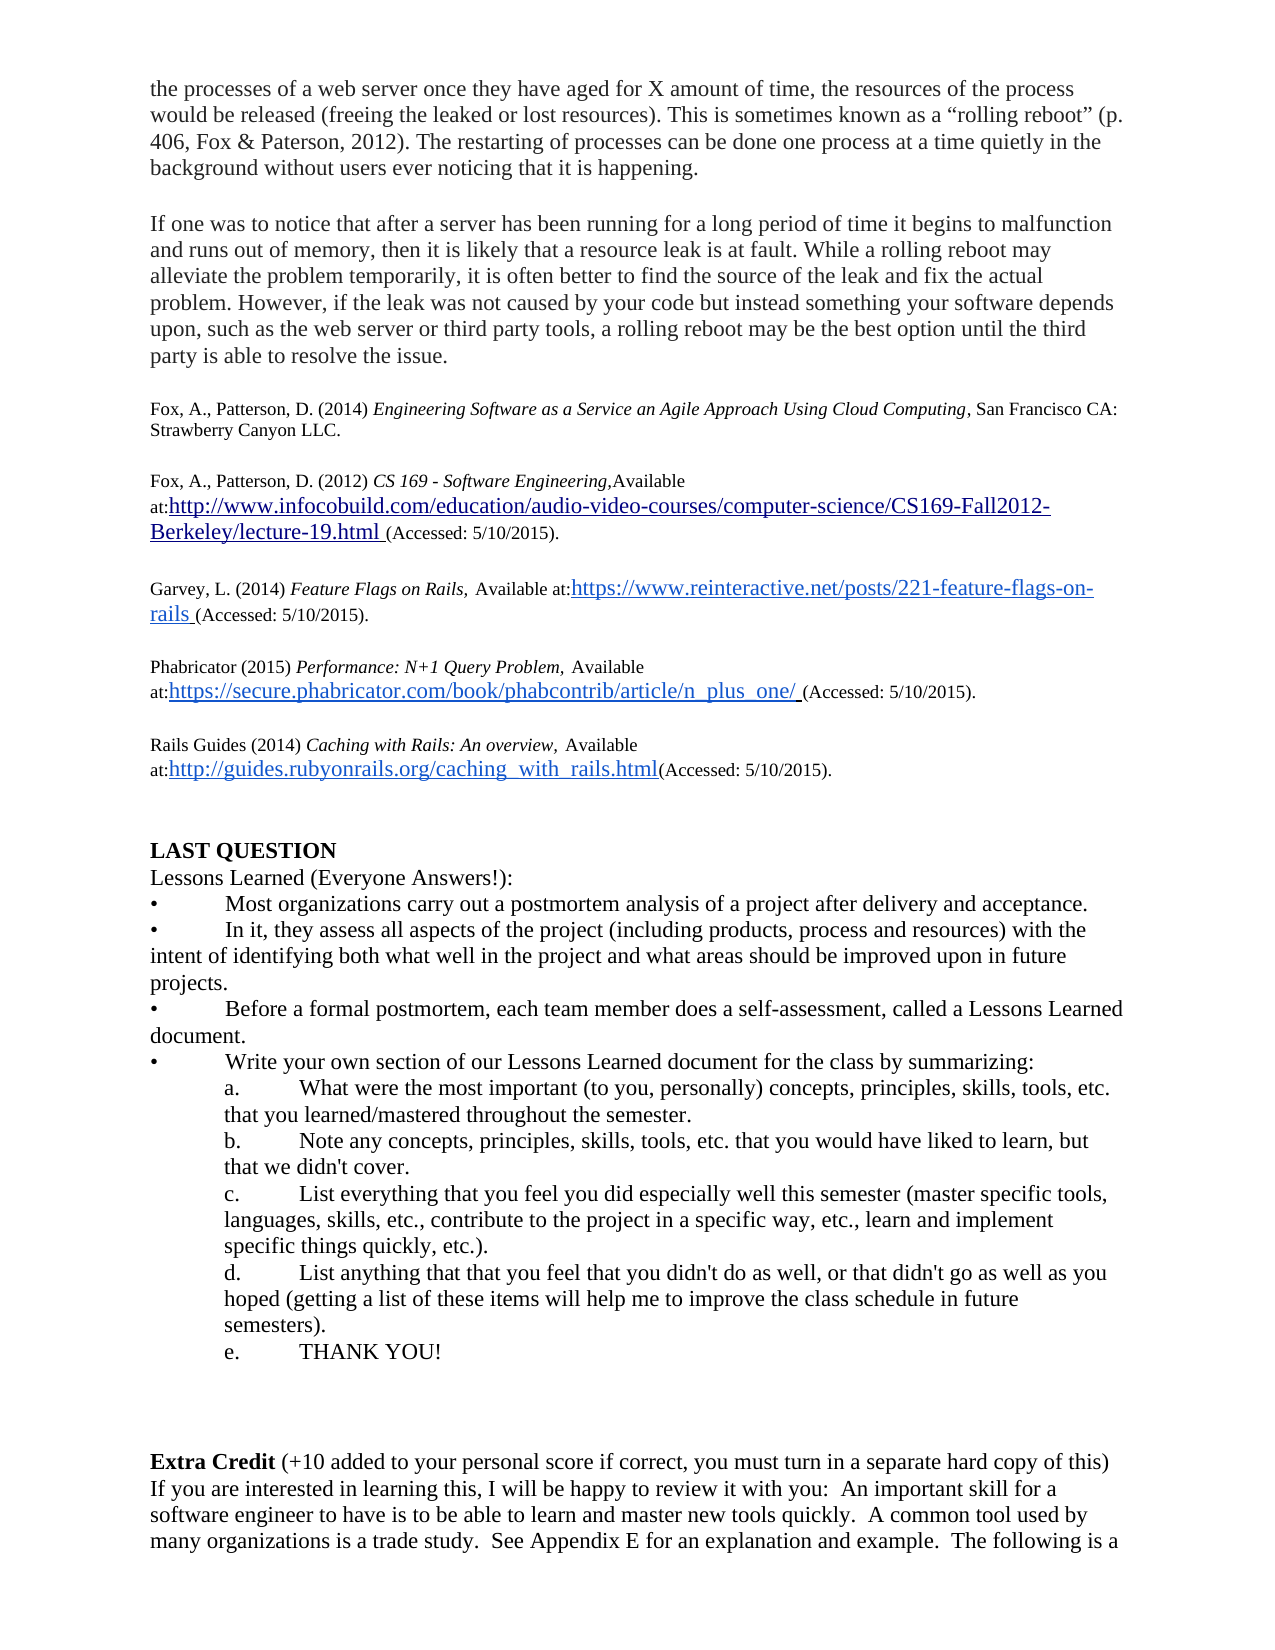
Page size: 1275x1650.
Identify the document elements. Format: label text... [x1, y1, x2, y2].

text Phabricator (2015) Performance: N+1 Query Problem, Available at:https://secure.phabricator.com/book/phabcontrib/article/n_plus_one/ (Accessed: 5/10/2015). [150, 656, 1125, 704]
text a. What were the most important (to you, personally) concepts, principles, skills, tools, etc. that you learned/mastered throughout the semester. [224, 1074, 1125, 1127]
text • Before a formal postmortem, each team member does a self-assessment, called a Lessons Learned document. [150, 995, 1125, 1048]
text • Most organizations carry out a postmortem analysis of a project after delivery and acceptance. [150, 890, 1125, 916]
text Rails Guides (2014) Caching with Rails: An overview, Available at:http://guides.rubyonrails.org/caching_with_rails.html(Accessed: 5/10/2015). [150, 733, 1125, 781]
text Extra Credit (+10 added to your personal score if correct, you must turn in a separate hard copy of this) If you are interested in learning this, I will be happy to review it with you: An important skill for a software engineer to have is to be able to learn and master new tools quickly. A common tool used by many organizations is a trade study. See Appendix E for an explanation and example. The following is a [150, 1448, 1125, 1554]
text Lessons Learned (Everyone Answers!): [150, 863, 1125, 890]
text c. List everything that you feel you did especially well this semester (master specific tools, languages, skills, etc., contribute to the project in a specific way, etc., learn and implement specific things quickly, etc.). [224, 1180, 1125, 1259]
text e. THANK YOU! [224, 1338, 1125, 1364]
text the processes of a web server once they have aged for X amount of time, the resources of the process would be released (freeing the leaked or lost resources). This is sometimes known as a “rolling reboot” (p. 406, Fox & Paterson, 2012). The restarting of processes can be done one process at a time quietly in the background without users ever noticing that it is happening. [150, 75, 1125, 180]
text • In it, they assess all aspects of the project (including products, process and resources) with the intent of identifying both what well in the project and what areas should be improved upon in future projects. [150, 916, 1125, 995]
text d. List anything that that you feel that you didn't do as well, or that didn't go as well as you hoped (getting a list of these items will help me to improve the class schedule in future semesters). [224, 1259, 1125, 1338]
text If one was to notice that after a server has been running for a long period of time it begins to malfunction and runs out of memory, then it is likely that a resource leak is at fault. While a rolling reboot may alleviate the problem temporarily, it is often better to find the source of the leak and fix the actual problem. However, if the leak was not caused by your code but instead something your software depends upon, such as the web server or third party tools, a rolling reboot may be the best option until the third party is able to resolve the issue. [150, 210, 1125, 368]
text • Write your own section of our Lessons Learned document for the class by summarizing: [150, 1048, 1125, 1074]
text LAST QUESTION [150, 837, 1125, 863]
text b. Note any concepts, principles, skills, tools, etc. that you would have liked to learn, but that we didn't cover. [224, 1127, 1125, 1180]
text Fox, A., Patterson, D. (2014) Engineering Software as a Service an Agile Approach Using Cloud Computing, San Francisco CA: Strawberry Canyon LLC. [150, 397, 1125, 441]
text Garvey, L. (2014) Feature Flags on Rails, Available at:https://www.reinteractive.net/posts/221-feature-flags-on-rails (Accessed: 5/10/2015). [150, 574, 1125, 627]
text Fox, A., Patterson, D. (2012) CS 169 - Software Engineering,Available at:http://www.infocobuild.com/education/audio-video-courses/computer-science/CS169-Fall2012-Berkeley/lecture-19.html (Accessed: 5/10/2015). [150, 470, 1125, 544]
